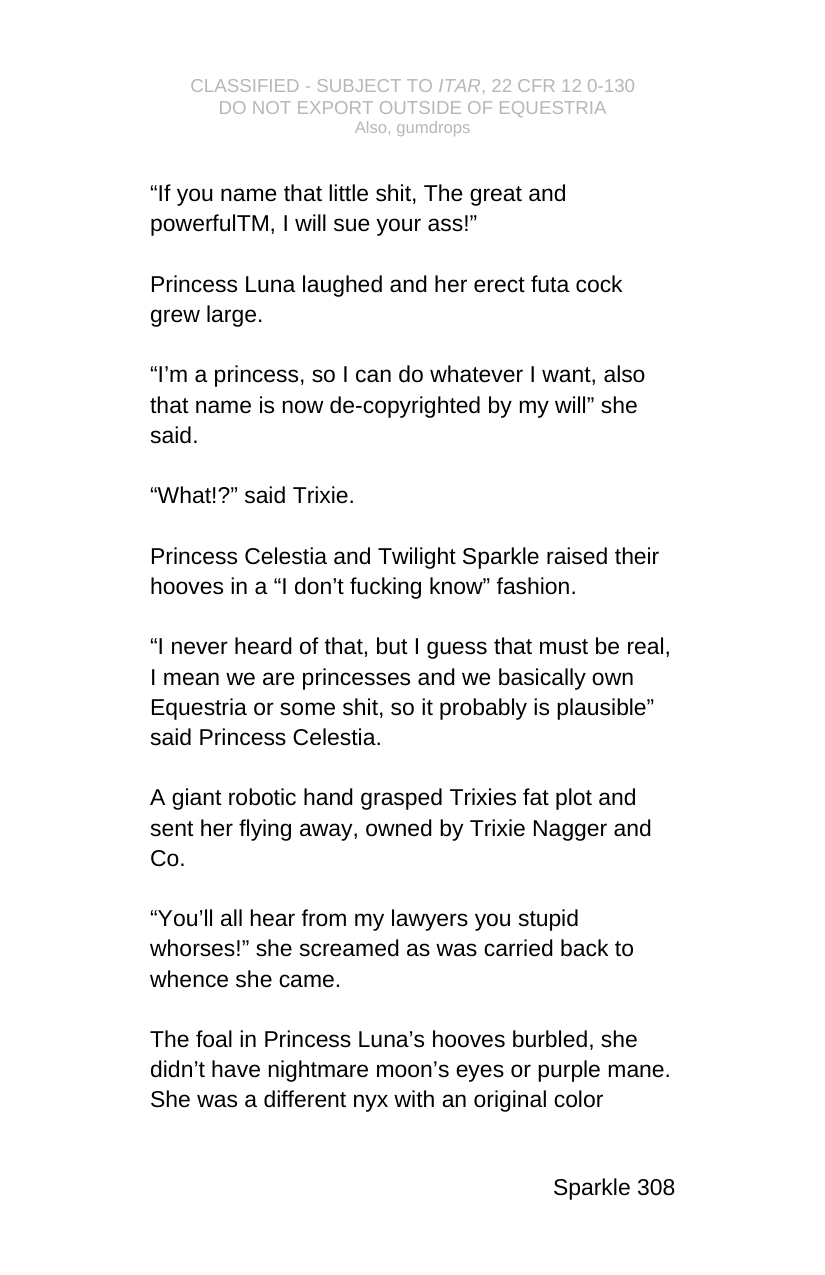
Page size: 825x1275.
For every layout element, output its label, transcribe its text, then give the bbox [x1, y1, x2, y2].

text “What!?” said Trixie. [150, 482, 675, 509]
text “If you name that little shit, The great and powerfulTM, I will sue your ass!” [150, 180, 675, 237]
text “I never heard of that, but I guess that must be real, I mean we are princesses and we basically own Equestria or some shit, so it probably is plausible” said Princess Celestia. [150, 633, 675, 750]
text “You’ll all hear from my lawyers you stupid whorses!” she screamed as was carried back to whence she came. [150, 905, 675, 992]
text Princess Celestia and Twilight Sparkle raised their hooves in a “I don’t fucking know” fashion. [150, 543, 675, 599]
text “I’m a princess, so I can do whatever I want, also that name is now de-copyrighted by my will” she said. [150, 361, 675, 448]
text A giant robotic hand grasped Trixies fat plot and sent her flying away, owned by Trixie Nagger and Co. [150, 784, 675, 871]
text Princess Luna laughed and her erect futa cock grew large. [150, 271, 675, 327]
text The foal in Princess Luna’s hooves burbled, she didn’t have nightmare moon’s eyes or purple mane. She was a different nyx with an original color [150, 1026, 675, 1113]
